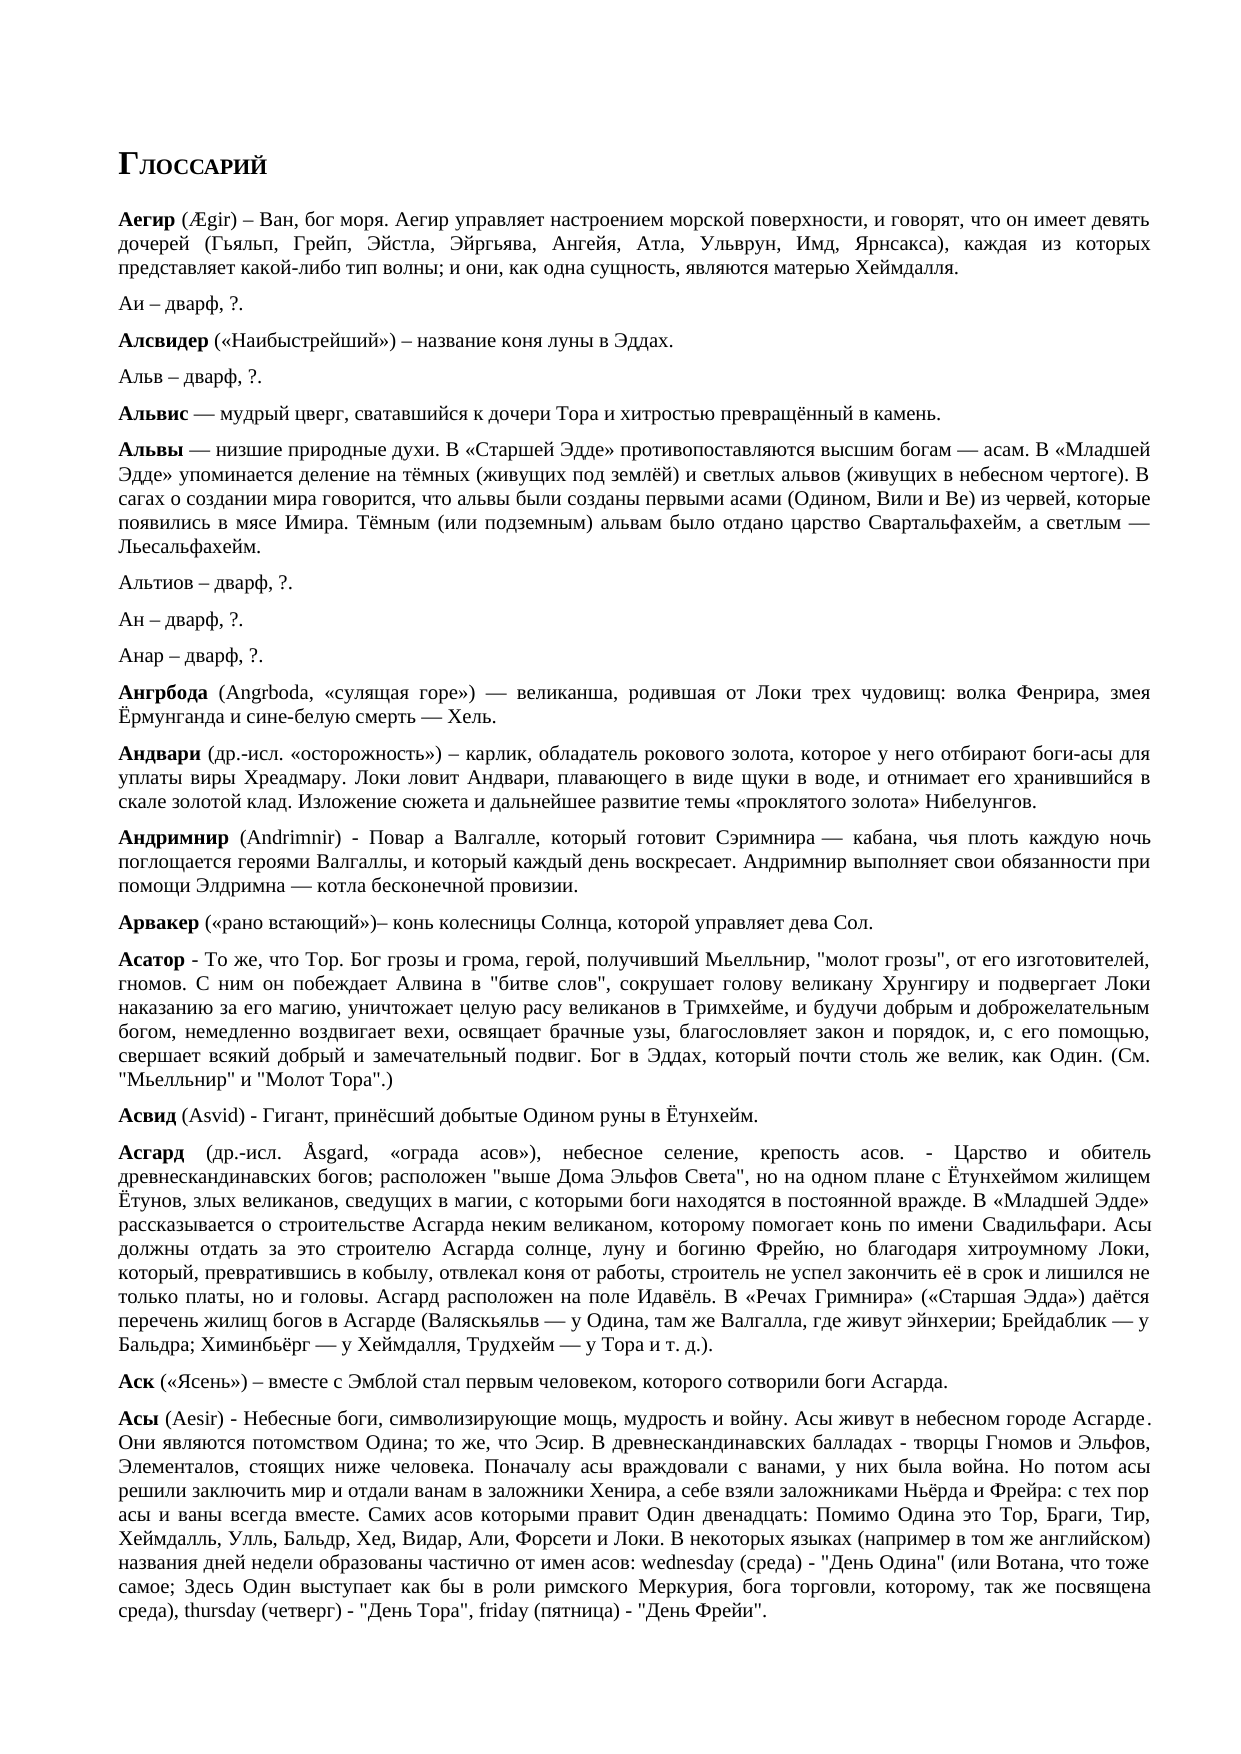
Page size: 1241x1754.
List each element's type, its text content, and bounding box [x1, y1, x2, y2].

text Аи – дварф, ?. [118, 291, 1152, 315]
text Андримнир (Andrimnir) - Повар а Валгалле, который готовит Сэримнира — кабана, чья плоть каждую ночь поглощается героями Валгаллы, и который каждый день воскресает. Андримнир выполняет свои обязанности при помощи Элдримна — котла бесконечной провизии. [118, 825, 1152, 897]
text Асвид (Asvid) - Гигант, принёсший добытые Одином руны в Ётунхейм. [118, 1103, 1152, 1127]
text Асы (Aesir) - Небесные боги, символизирующие мощь, мудрость и войну. Асы живут в небесном городе Асгарде. Они являются потомством Одина; то же, что Эсир. В древнескандинавских балладах - творцы Гномов и Эльфов, Элементалов, стоящих ниже человека. Поначалу асы враждовали с ванами, у них была война. Но потом асы решили заключить мир и отдали ванам в заложники Хенира, а себе взяли заложниками Ньёрда и Фрейра: с тех пор асы и ваны всегда вместе. Самих асов которыми правит Один двенадцать: Помимо Одина это Тор, Браги, Тир, Хеймдалль, Улль, Бальдр, Хед, Видар, Али, Форсети и Локи. В некоторых языках (например в том же английском) названия дней недели образованы частично от имен асов: wednesday (среда) - "День Одина" (или Вотана, что тоже самое; Здесь Один выступает как бы в роли римского Меркурия, бога торговли, которому, так же посвящена среда), thursday (четверг) - "День Тора", friday (пятница) - "День Фрейи". [118, 1406, 1152, 1622]
text Асгард (др.-исл. Åsgard, «ограда асов»), небесное селение, крепость асов. - Царство и обитель древнескандинавских богов; расположен "выше Дома Эльфов Света", но на одном плане с Ётунхеймом жилищем Ётунов, злых великанов, сведущих в магии, с которыми боги находятся в постоянной вражде. В «Младшей Эдде» рассказывается о строительстве Асгарда неким великаном, которому помогает конь по имени Свадильфари. Асы должны отдать за это строителю Асгарда солнце, луну и богиню Фрейю, но благодаря хитроумному Локи, который, превратившись в кобылу, отвлекал коня от работы, строитель не успел закончить её в срок и лишился не только платы, но и головы. Асгард расположен на поле Идавёль. В «Речах Гримнира» («Старшая Эдда») даётся перечень жилищ богов в Асгарде (Валяскьяльв — у Одина, там же Валгалла, где живут эйнхерии; Брейдаблик — у Бальдра; Химинбьёрг — у Хеймдалля, Трудхейм — у Тора и т. д.). [118, 1140, 1152, 1356]
text Аегир (Ægir) – Ван, бог моря. Аегир управляет настроением морской поверхности, и говорят, что он имеет девять дочерей (Гьяльп, Грейп, Эйстла, Эйргьява, Ангейя, Атла, Ульврун, Имд, Ярнсакса), каждая из которых представляет какой-либо тип волны; и они, как одна сущность, являются матерью Хеймдалля. [118, 206, 1152, 279]
text Алсвидер («Наибыстрейший») – название коня луны в Эддах. [118, 328, 1152, 352]
subtitle Глоссарий [118, 143, 1152, 181]
text Альтиов – дварф, ?. [118, 570, 1152, 594]
text Альвис — мудрый цверг, сватавшийся к дочери Тора и хитростью превращённый в камень. [118, 401, 1152, 425]
text Альвы — низшие природные духи. В «Старшей Эдде» противопоставляются высшим богам — асам. В «Младшей Эдде» упоминается деление на тёмных (живущих под землёй) и светлых альвов (живущих в небесном чертоге). В сагах о создании мира говорится, что альвы были созданы первыми асами (Одином, Вили и Ве) из червей, которые появились в мясе Имира. Тёмным (или подземным) альвам было отдано царство Свартальфахейм, а светлым — Льесальфахейм. [118, 437, 1152, 558]
text Ангрбода (Angrboda, «сулящая горе») — великанша, родившая от Локи трех чудовищ: волка Фенрира, змея Ёрмунганда и сине-белую смерть — Хель. [118, 680, 1152, 728]
text Анар – дварф, ?. [118, 643, 1152, 667]
text Андвари (др.-исл. «осторожность») – карлик, обладатель рокового золота, которое у него отбирают боги-асы для уплаты виры Хреадмару. Локи ловит Андвари, плавающего в виде щуки в воде, и отнимает его хранившийся в скале золотой клад. Изложение сюжета и дальнейшее развитие темы «проклятого золота» Нибелунгов. [118, 741, 1152, 813]
text Асатор - То же, что Тор. Бог грозы и грома, герой, получивший Мьелльнир, "молот грозы", от его изготовителей, гномов. С ним он побеждает Алвина в "битве слов", сокрушает голову великану Хрунгиру и подвергает Локи наказанию за его магию, уничтожает целую расу великанов в Тримхейме, и будучи добрым и доброжелательным богом, немедленно воздвигает вехи, освящает брачные узы, благословляет закон и порядок, и, с его помощью, свершает всякий добрый и замечательный подвиг. Бог в Эддах, который почти столь же велик, как Один. (См. "Мьелльнир" и "Молот Тора".) [118, 946, 1152, 1091]
text Арвакер («рано встающий»)– конь колесницы Солнца, которой управляет дева Сол. [118, 910, 1152, 934]
text Ан – дварф, ?. [118, 607, 1152, 631]
text Альв – дварф, ?. [118, 364, 1152, 388]
text Аск («Ясень») – вместе с Эмблой стал первым человеком, которого сотворили боги Асгарда. [118, 1369, 1152, 1393]
